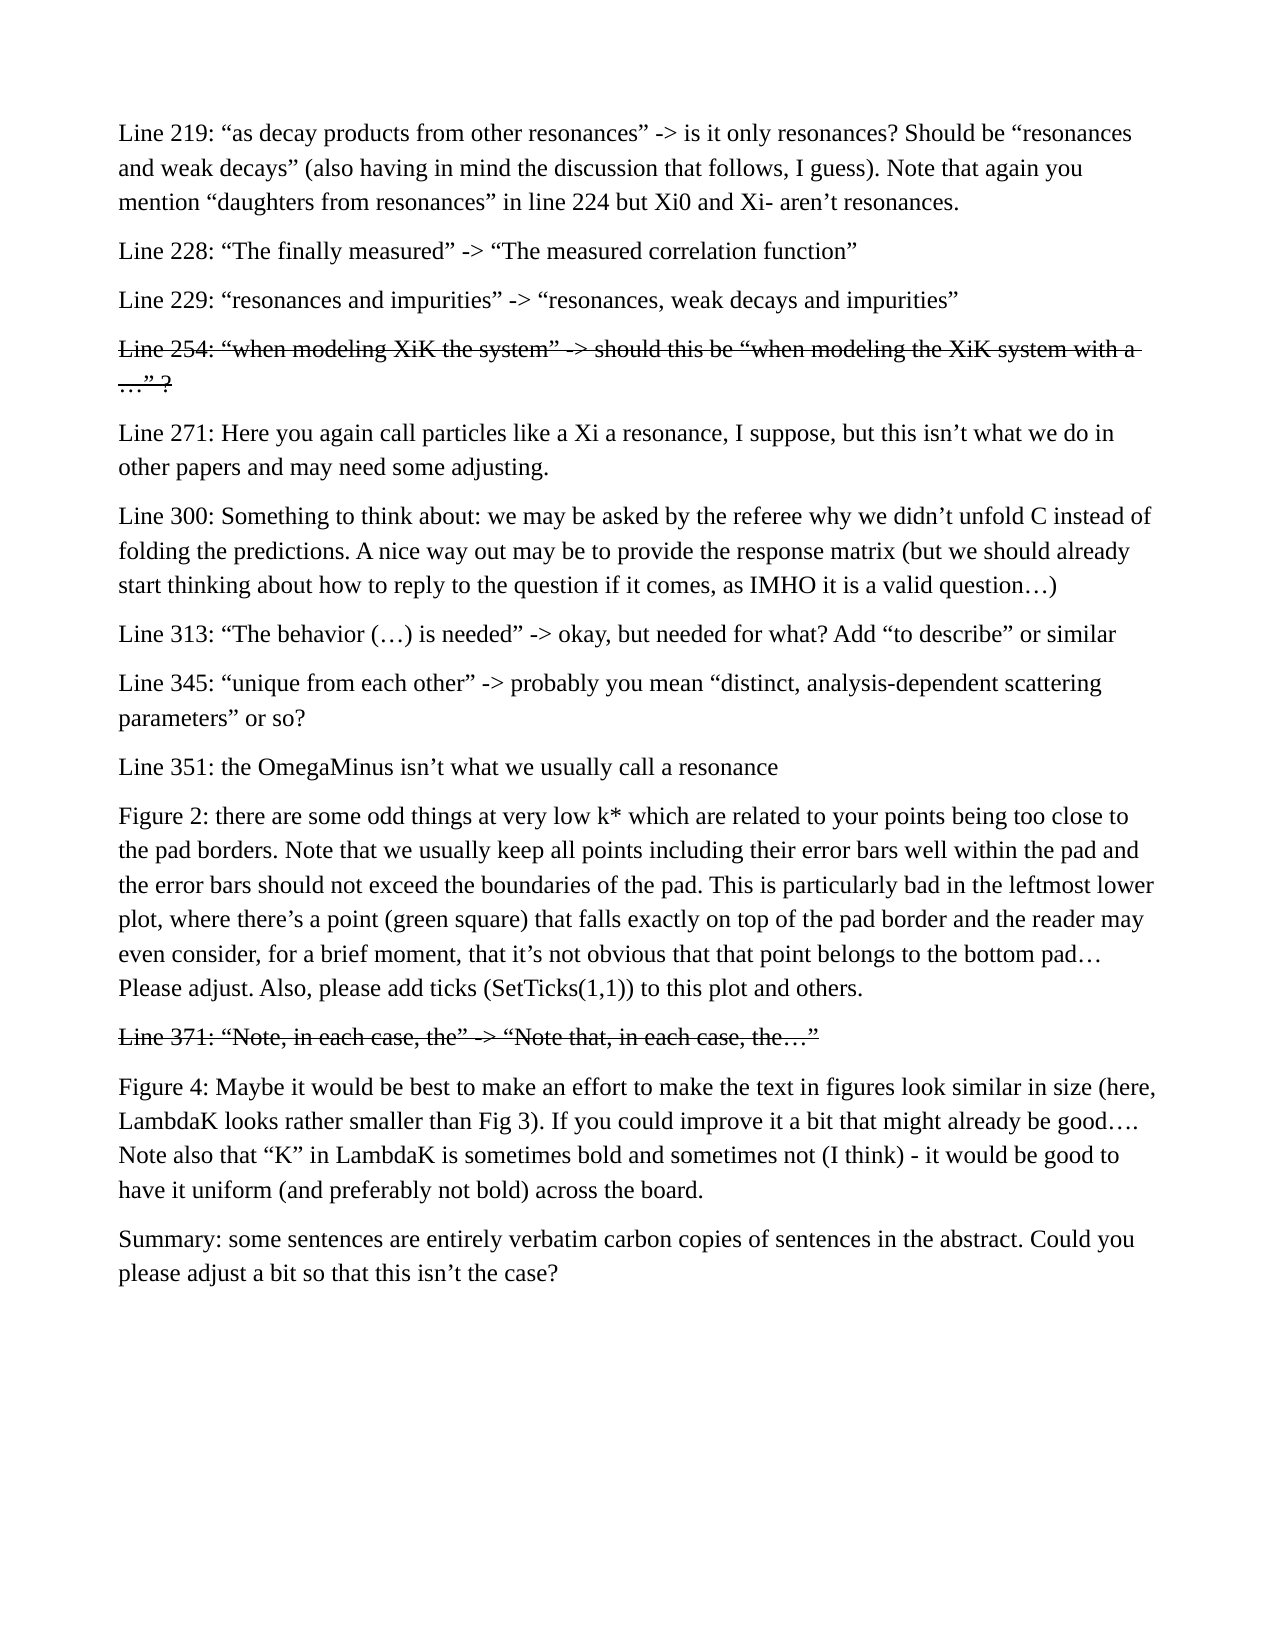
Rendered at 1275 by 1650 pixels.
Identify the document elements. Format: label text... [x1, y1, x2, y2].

text Figure 2: there are some odd things at very low k* which are related to your points being too close to the pad borders. Note that we usually keep all points including their error bars well within the pad and the error bars should not exceed the boundaries of the pad. This is particularly bad in the leftmost lower plot, where there’s a point (green square) that falls exactly on top of the pad border and the reader may even consider, for a brief moment, that it’s not obvious that that point belongs to the bottom pad… Please adjust. Also, please add ticks (SetTicks(1,1)) to this plot and others. [118, 801, 1157, 1002]
text Line 345: “unique from each other” -> probably you mean “distinct, analysis-dependent scattering parameters” or so? [118, 668, 1157, 732]
text Line 254: “when modeling XiK the system” -> should this be “when modeling the XiK system with a …” ? [118, 334, 1157, 397]
text Line 229: “resonances and impurities” -> “resonances, weak decays and impurities” [118, 285, 1157, 314]
text Figure 4: Maybe it would be best to make an effort to make the text in figures look similar in size (here, LambdaK looks rather smaller than Fig 3). If you could improve it a bit that might already be good…. Note also that “K” in LambdaK is sometimes bold and sometimes not (I think) - it would be good to have it uniform (and preferably not bold) across the board. [118, 1072, 1157, 1204]
text Line 271: Here you again call particles like a Xi a resonance, I suppose, but this isn’t what we do in other papers and may need some adjusting. [118, 418, 1157, 481]
text Line 300: Something to think about: we may be asked by the referee why we didn’t unfold C instead of folding the predictions. A nice way out may be to provide the response matrix (but we should already start thinking about how to reply to the question if it comes, as IMHO it is a valid question…) [118, 501, 1157, 599]
text Line 371: “Note, in each case, the” -> “Note that, in each case, the…” [118, 1022, 1157, 1051]
text Line 228: “The finally measured” -> “The measured correlation function” [118, 236, 1157, 265]
text Line 351: the OmegaMinus isn’t what we usually call a resonance [118, 752, 1157, 781]
text Summary: some sentences are entirely verbatim carbon copies of sentences in the abstract. Could you please adjust a bit so that this isn’t the case? [118, 1224, 1157, 1287]
text Line 219: “as decay products from other resonances” -> is it only resonances? Should be “resonances and weak decays” (also having in mind the discussion that follows, I guess). Note that again you mention “daughters from resonances” in line 224 but Xi0 and Xi- aren’t resonances. [118, 118, 1157, 216]
text Line 313: “The behavior (…) is needed” -> okay, but needed for what? Add “to describe” or similar [118, 619, 1157, 648]
